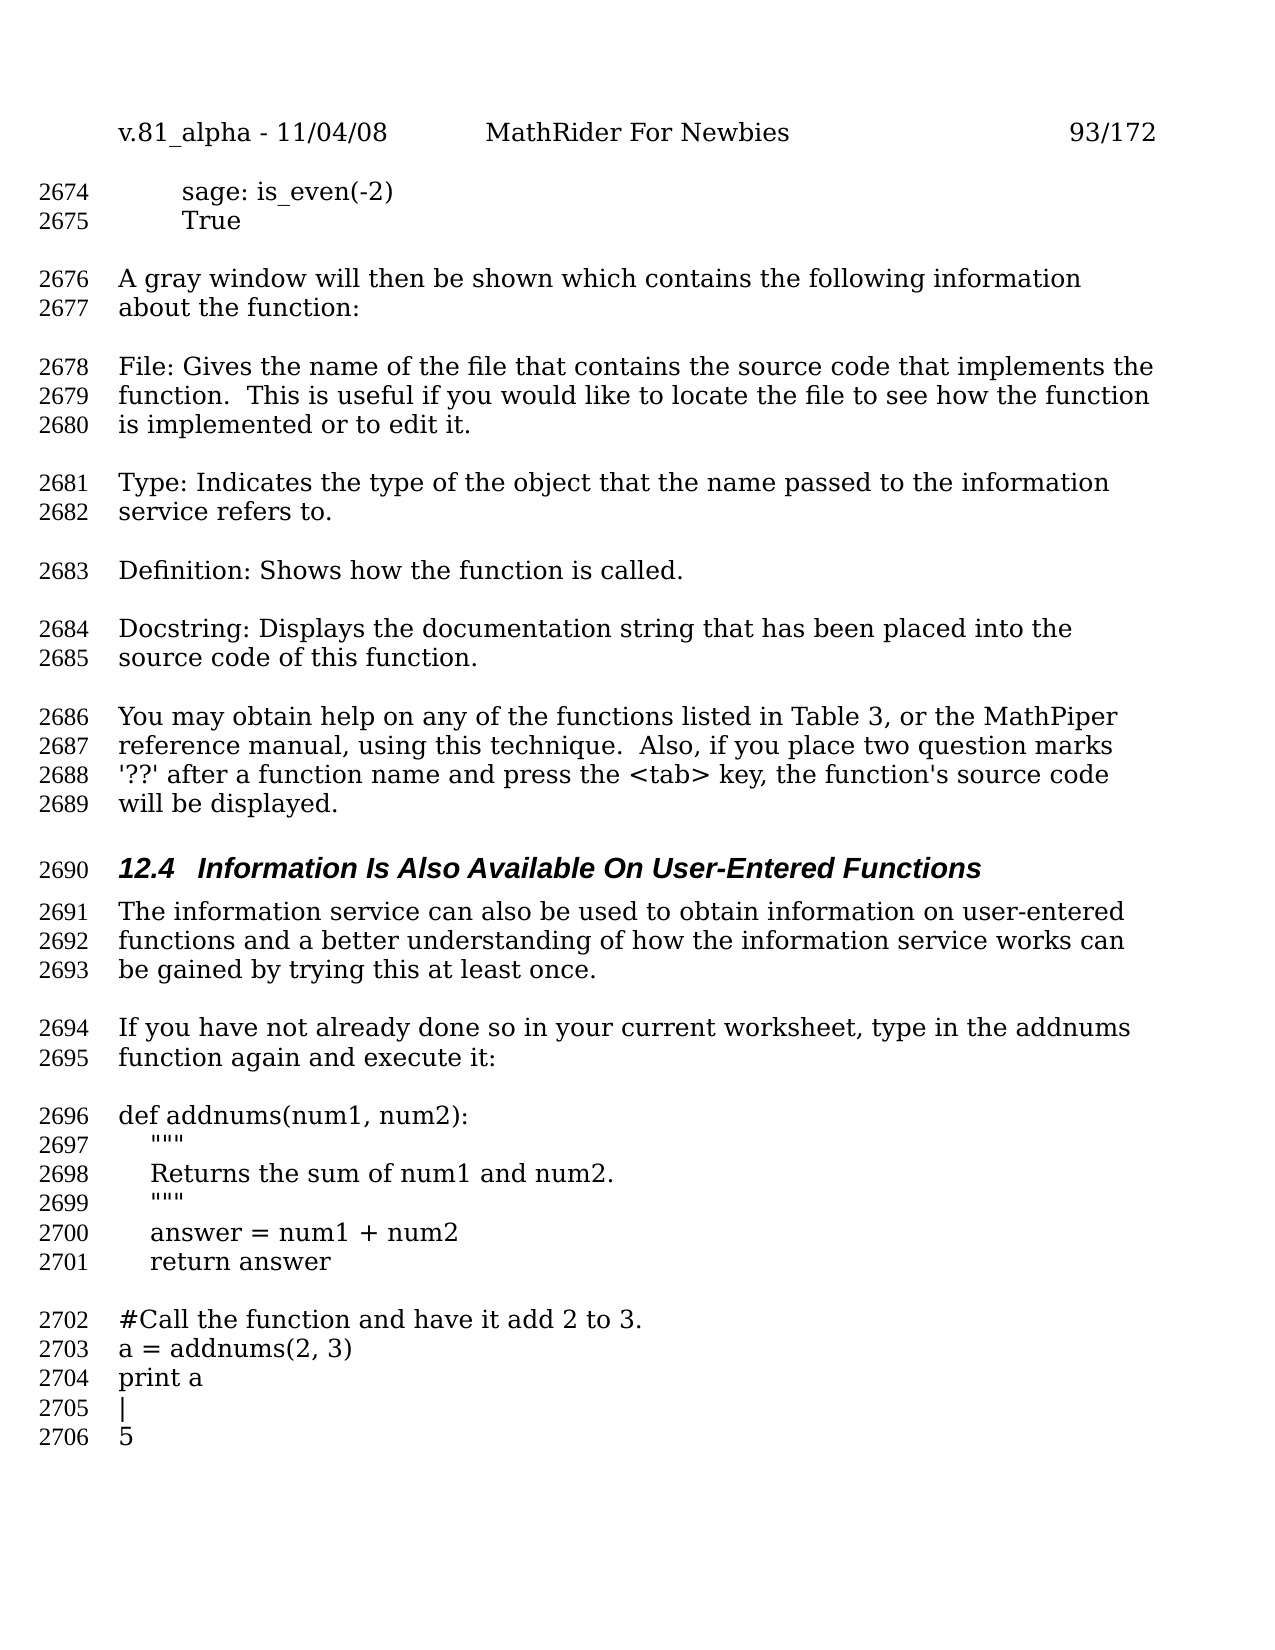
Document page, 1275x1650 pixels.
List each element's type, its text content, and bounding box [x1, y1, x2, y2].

text You may obtain help on any of the functions listed in Table 3, or the MathPiper reference manual, using this technique. Also, if you place two question marks '??' after a function name and press the <tab> key, the function's source code will be displayed. [118, 702, 1157, 818]
text Returns the sum of num1 and num2. [118, 1159, 1157, 1189]
text def addnums(num1, num2): [118, 1101, 1157, 1130]
text sage: is_even(-2) [118, 177, 1157, 206]
text The information service can also be used to obtain information on user-entered functions and a better understanding of how the information service works can be gained by trying this at least once. [118, 897, 1157, 984]
text answer = num1 + num2 [118, 1218, 1157, 1247]
subtitle Information Is Also Available On User-Entered Functions [118, 851, 1157, 885]
text A gray window will then be shown which contains the following information about the function: [118, 264, 1157, 323]
text print a [118, 1364, 1157, 1393]
text If you have not already done so in your current worksheet, type in the addnums function again and execute it: [118, 1014, 1157, 1072]
text File: Gives the name of the file that contains the source code that implements the function. This is useful if you would like to locate the file to see how the function is implemented or to edit it. [118, 352, 1157, 439]
text """ [118, 1130, 1157, 1159]
text 5 [118, 1422, 1157, 1451]
text Docstring: Displays the documentation string that has been placed into the source code of this function. [118, 614, 1157, 673]
text """ [118, 1189, 1157, 1218]
text #Call the function and have it add 2 to 3. [118, 1305, 1157, 1334]
text a = addnums(2, 3) [118, 1334, 1157, 1364]
text Type: Indicates the type of the object that the name passed to the information service refers to. [118, 468, 1157, 527]
text Definition: Shows how the function is called. [118, 556, 1157, 585]
text | [118, 1393, 1157, 1422]
text True [118, 206, 1157, 235]
text return answer [118, 1247, 1157, 1276]
